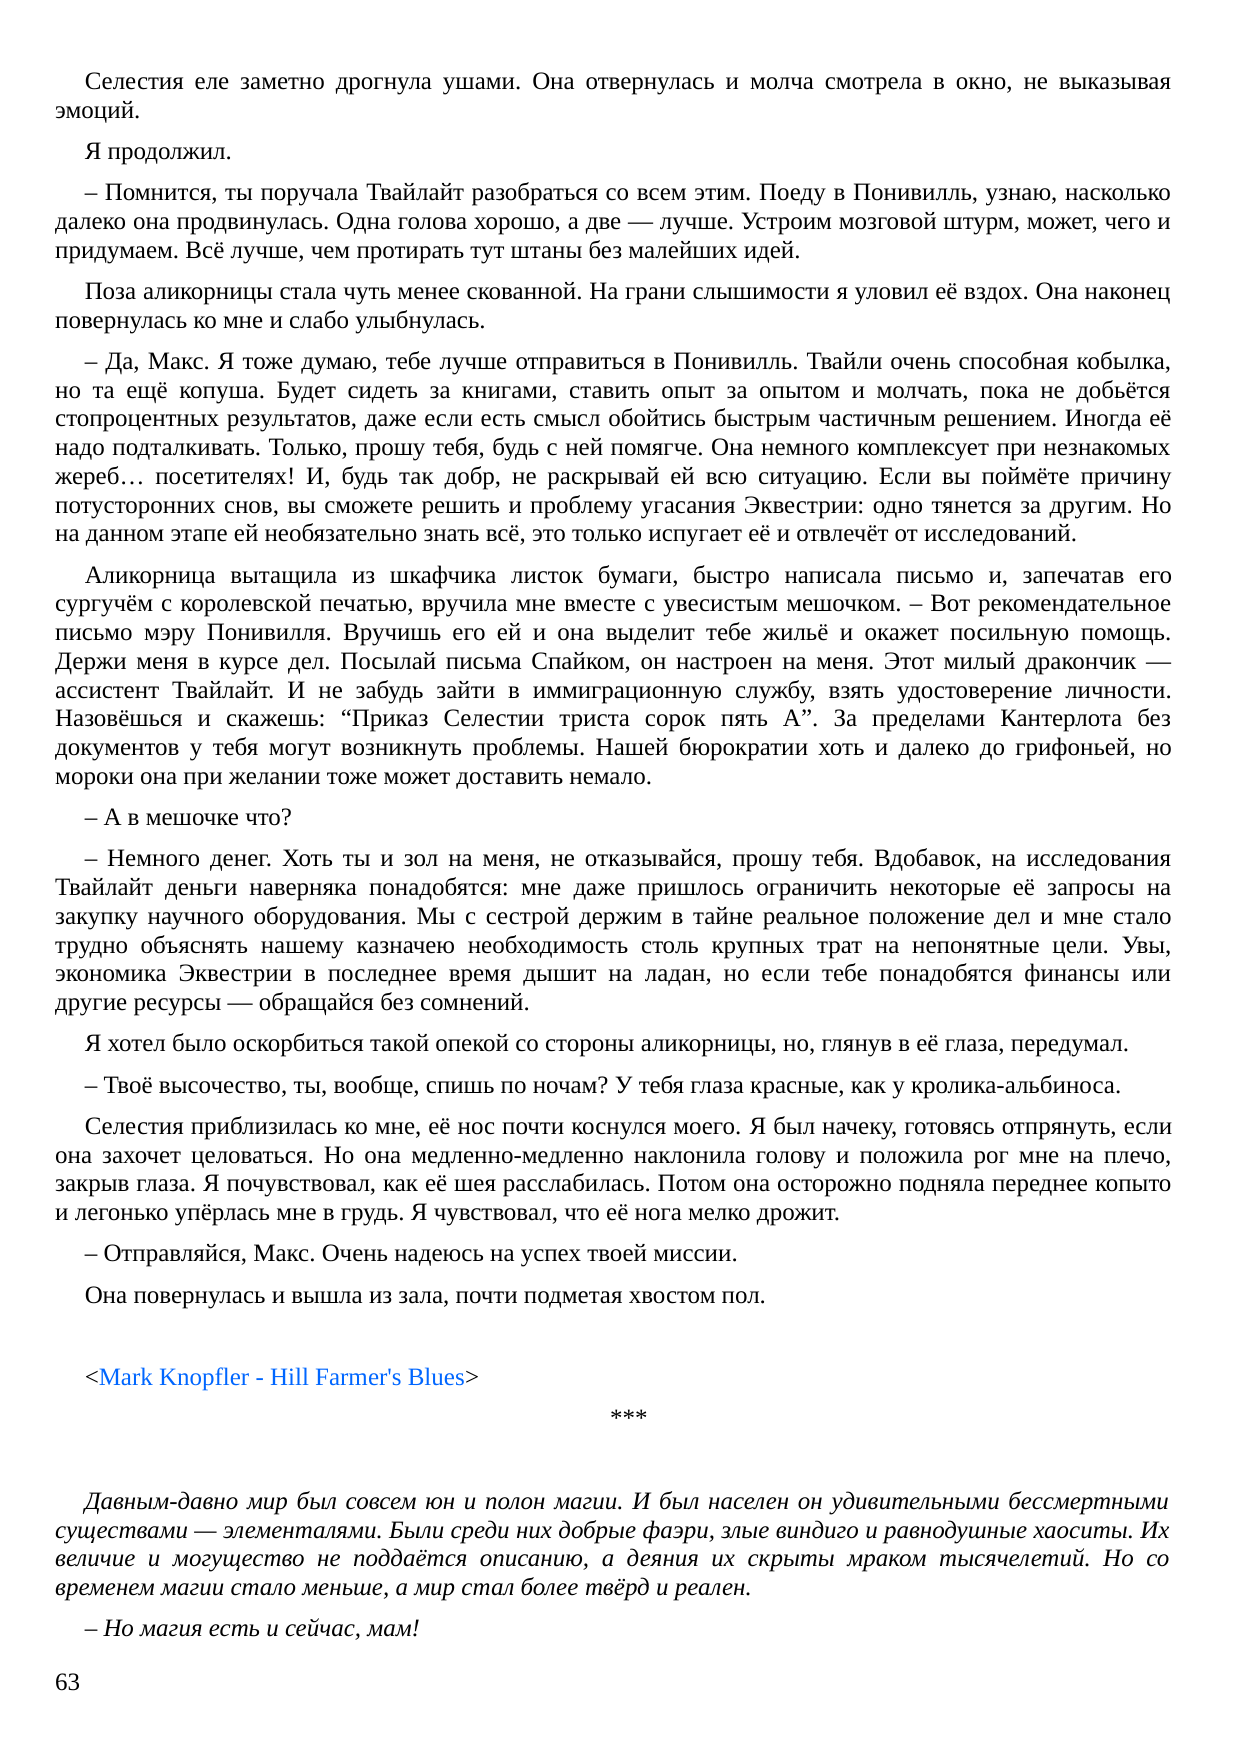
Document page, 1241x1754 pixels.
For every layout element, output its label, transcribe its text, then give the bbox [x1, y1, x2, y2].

text Аликорница вытащила из шкафчика листок бумаги, быстро написала письмо и, запечатав его сургучём с королевской печатью, вручила мне вместе с увесистым мешочком. – Вот рекомендательное письмо мэру Понивилля. Вручишь его ей и она выделит тебе жильё и окажет посильную помощь. Держи меня в курсе дел. Посылай письма Спайком, он настроен на меня. Этот милый дракончик — ассистент Твайлайт. И не забудь зайти в иммиграционную службу, взять удостоверение личности. Назовёшься и скажешь: “Приказ Селестии триста сорок пять А”. За пределами Кантерлота без документов у тебя могут возникнуть проблемы. Нашей бюрократии хоть и далеко до грифоньей, но мороки она при желании тоже может доставить немало. [55, 560, 1173, 790]
text – Немного денег. Хоть ты и зол на меня, не отказывайся, прошу тебя. Вдобавок, на исследования Твайлайт деньги наверняка понадобятся: мне даже пришлось ограничить некоторые её запросы на закупку научного оборудования. Мы с сестрой держим в тайне реальное положение дел и мне стало трудно объяснять нашему казначею необходимость столь крупных трат на непонятные цели. Увы, экономика Эквестрии в последнее время дышит на ладан, но если тебе понадобятся финансы или другие ресурсы — обращайся без сомнений. [55, 843, 1173, 1016]
text Я хотел было оскорбиться такой опекой со стороны аликорницы, но, глянув в её глаза, передумал. [55, 1028, 1173, 1057]
text Поза аликорницы стала чуть менее скованной. На грани слышимости я уловил её вздох. Она наконец повернулась ко мне и слабо улыбнулась. [55, 276, 1173, 333]
text Селестия приблизилась ко мне, её нос почти коснулся моего. Я был начеку, готовясь отпрянуть, если она захочет целоваться. Но она медленно-медленно наклонила голову и положила рог мне на плечо, закрыв глаза. Я почувствовал, как её шея расслабилась. Потом она осторожно подняла переднее копыто и легонько упёрлась мне в грудь. Я чувствовал, что её нога мелко дрожит. [55, 1111, 1173, 1226]
text – Но магия есть и сейчас, мам! [55, 1613, 1173, 1642]
text *** [55, 1403, 1173, 1432]
text – Да, Макс. Я тоже думаю, тебе лучше отправиться в Понивилль. Твайли очень способная кобылка, но та ещё копуша. Будет сидеть за книгами, ставить опыт за опытом и молчать, пока не добьётся стопроцентных результатов, даже если есть смысл обойтись быстрым частичным решением. Иногда её надо подталкивать. Только, прошу тебя, будь с ней помягче. Она немного комплексует при незнакомых жереб… посетителях! И, будь так добр, не раскрывай ей всю ситуацию. Если вы поймёте причину потусторонних снов, вы сможете решить и проблему угасания Эквестрии: одно тянется за другим. Но на данном этапе ей необязательно знать всё, это только испугает её и отвлечёт от исследований. [55, 346, 1173, 547]
text – Твоё высочество, ты, вообще, спишь по ночам? У тебя глаза красные, как у кролика-альбиноса. [55, 1070, 1173, 1098]
text – А в мешочке что? [55, 802, 1173, 831]
text Давным-давно мир был совсем юн и полон магии. И был населен он удивительными бессмертными существами — элементалями. Были среди них добрые фаэри, злые виндиго и равнодушные хаоситы. Их величие и могущество не поддаётся описанию, а деяния их скрыты мраком тысячелетий. Но со временем магии стало меньше, а мир стал более твёрд и реален. [55, 1486, 1173, 1601]
text <Mark Knopfler - Hill Farmer's Blues> [55, 1362, 1173, 1391]
text – Отправляйся, Макс. Очень надеюсь на успех твоей миссии. [55, 1238, 1173, 1267]
text Я продолжил. [55, 136, 1173, 165]
text Она повернулась и вышла из зала, почти подметая хвостом пол. [55, 1280, 1173, 1308]
text – Помнится, ты поручала Твайлайт разобраться со всем этим. Поеду в Понивилль, узнаю, насколько далеко она продвинулась. Одна голова хорошо, а две — лучше. Устроим мозговой штурм, может, чего и придумаем. Всё лучше, чем протирать тут штаны без малейших идей. [55, 177, 1173, 263]
text Селестия еле заметно дрогнула ушами. Она отвернулась и молча смотрела в окно, не выказывая эмоций. [55, 66, 1173, 123]
